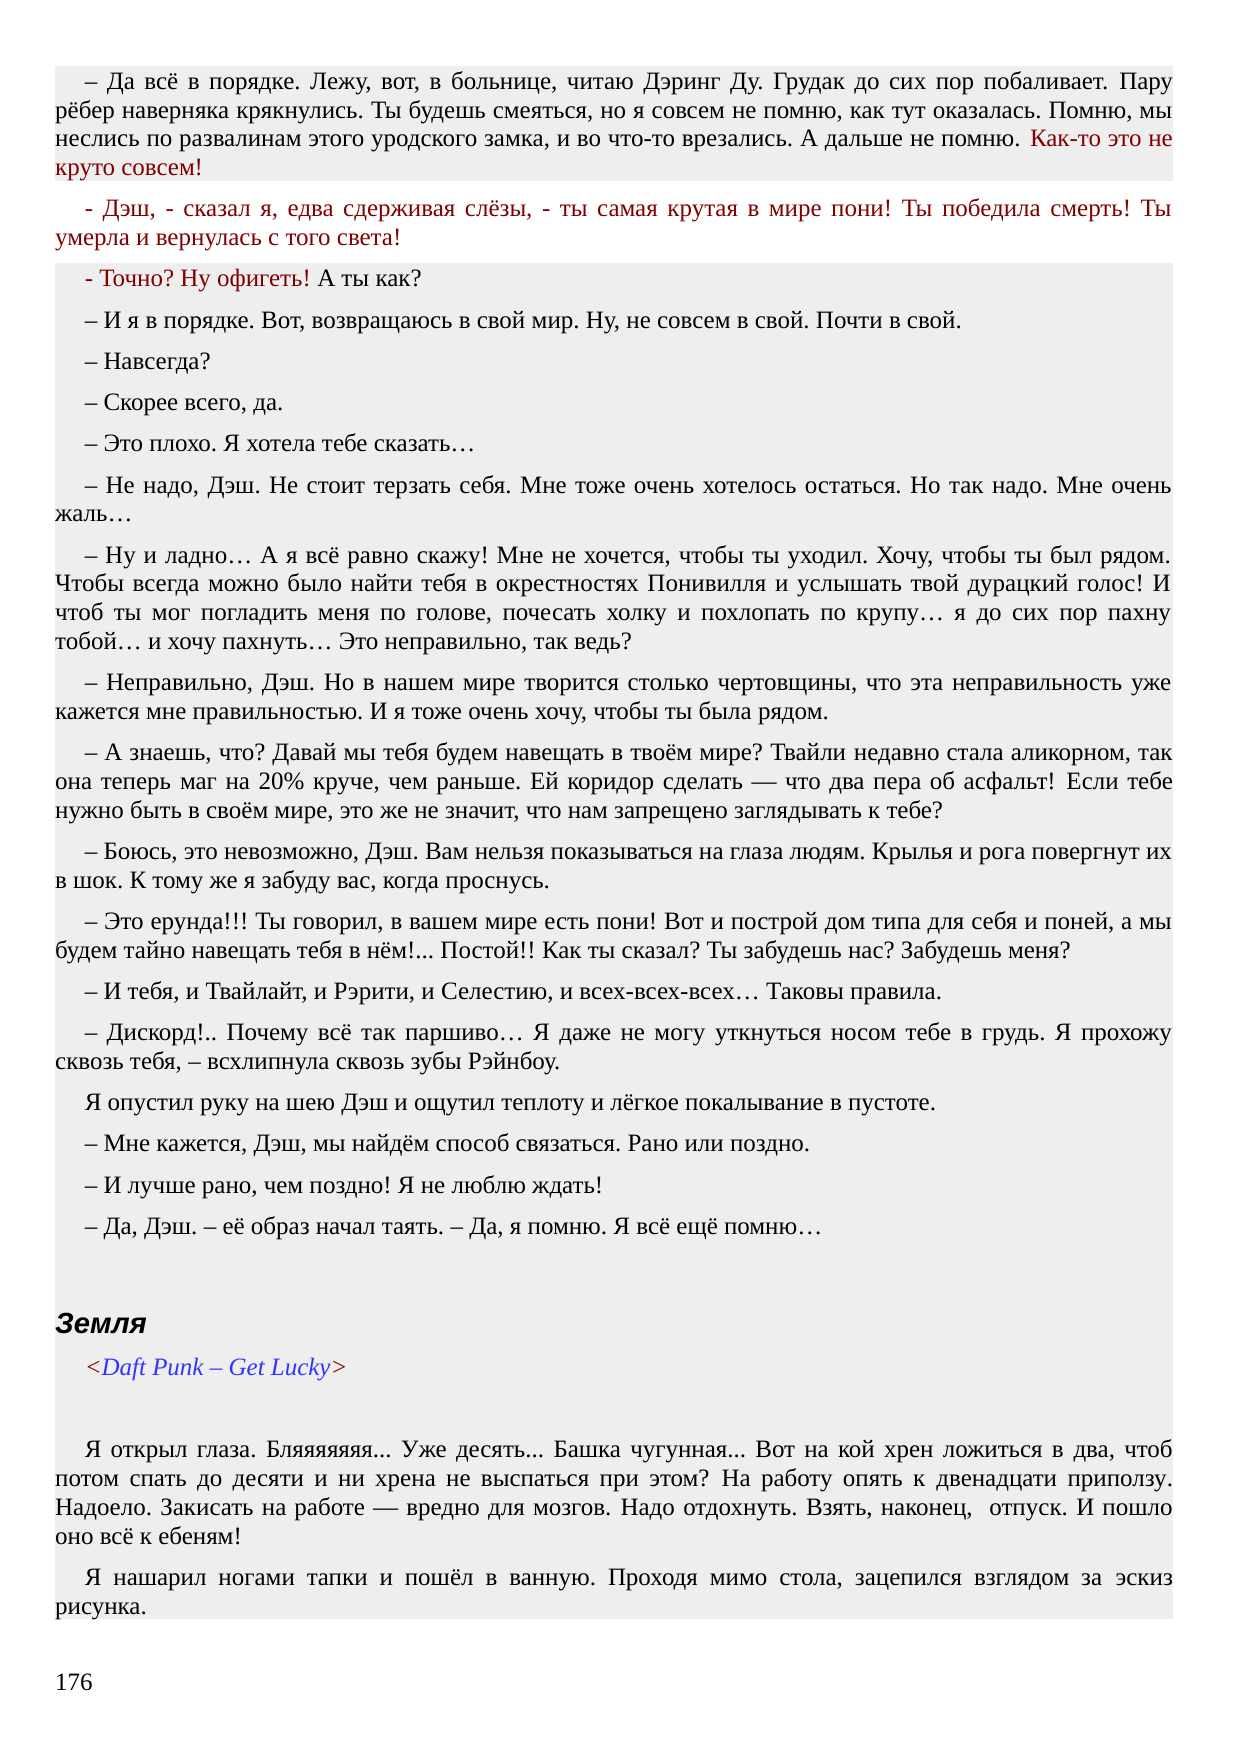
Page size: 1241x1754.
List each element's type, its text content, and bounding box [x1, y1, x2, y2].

text – И я в порядке. Вот, возвращаюсь в свой мир. Ну, не совсем в свой. Почти в свой. [55, 305, 1173, 333]
text Я опустил руку на шею Дэш и ощутил теплоту и лёгкое покалывание в пустоте. [55, 1087, 1173, 1116]
text – И тебя, и Твайлайт, и Рэрити, и Селестию, и всех-всех-всех… Таковы правила. [55, 976, 1173, 1005]
text - Дэш, - сказал я, едва сдерживая слёзы, - ты самая крутая в мире пони! Ты победила смерть! Ты умерла и вернулась с того света! [55, 193, 1173, 251]
text – Да всё в порядке. Лежу, вот, в больнице, читаю Дэринг Ду. Грудак до сих пор побаливает. Пару рёбер наверняка крякнулись. Ты будешь смеяться, но я совсем не помню, как тут оказалась. Помню, мы неслись по развалинам этого уродского замка, и во что-то врезались. А дальше не помню. Как-то это не круто совсем! [55, 66, 1173, 181]
text – Мне кажется, Дэш, мы найдём способ связаться. Рано или поздно. [55, 1128, 1173, 1157]
text – Неправильно, Дэш. Но в нашем мире творится столько чертовщины, что эта неправильность уже кажется мне правильностью. И я тоже очень хочу, чтобы ты была рядом. [55, 667, 1173, 725]
text Я открыл глаза. Бляяяяяяя... Уже десять... Башка чугунная... Вот на кой хрен ложиться в два, чтоб потом спать до десяти и ни хрена не выспаться при этом? На работу опять к двенадцати приползу. Надоело. Закисать на работе — вредно для мозгов. Надо отдохнуть. Взять, наконец, отпуск. И пошло оно всё к ебеням! [55, 1434, 1173, 1549]
subtitle Земля [55, 1306, 1173, 1339]
text - Точно? Ну офигеть! А ты как? [55, 263, 1173, 292]
text – Ну и ладно… А я всё равно скажу! Мне не хочется, чтобы ты уходил. Хочу, чтобы ты был рядом. Чтобы всегда можно было найти тебя в окрестностях Понивилля и услышать твой дурацкий голос! И чтоб ты мог погладить меня по голове, почесать холку и похлопать по крупу… я до сих пор пахну тобой… и хочу пахнуть… Это неправильно, так ведь? [55, 540, 1173, 655]
text Я нашарил ногами тапки и пошёл в ванную. Проходя мимо стола, зацепился взглядом за эскиз рисунка. [55, 1562, 1173, 1619]
text – Да, Дэш. – её образ начал таять. – Да, я помню. Я всё ещё помню… [55, 1211, 1173, 1240]
text – Не надо, Дэш. Не стоит терзать себя. Мне тоже очень хотелось остаться. Но так надо. Мне очень жаль… [55, 470, 1173, 527]
text – Скорее всего, да. [55, 387, 1173, 416]
text – И лучше рано, чем поздно! Я не люблю ждать! [55, 1170, 1173, 1198]
text – Это плохо. Я хотела тебе сказать… [55, 428, 1173, 457]
text <Daft Punk – Get Lucky> [55, 1352, 1173, 1381]
text – Это ерунда!!! Ты говорил, в вашем мире есть пони! Вот и построй дом типа для себя и поней, а мы будем тайно навещать тебя в нём!... Постой!! Как ты сказал? Ты забудешь нас? Забудешь меня? [55, 906, 1173, 963]
text – Боюсь, это невозможно, Дэш. Вам нельзя показываться на глаза людям. Крылья и рога повергнут их в шок. К тому же я забуду вас, когда проснусь. [55, 836, 1173, 893]
text – Навсегда? [55, 346, 1173, 375]
text – Дискорд!.. Почему всё так паршиво… Я даже не могу уткнуться носом тебе в грудь. Я прохожу сквозь тебя, – всхлипнула сквозь зубы Рэйнбоу. [55, 1017, 1173, 1075]
text – А знаешь, что? Давай мы тебя будем навещать в твоём мире? Твайли недавно стала аликорном, так она теперь маг на 20% круче, чем раньше. Ей коридор сделать — что два пера об асфальт! Если тебе нужно быть в своём мире, это же не значит, что нам запрещено заглядывать к тебе? [55, 737, 1173, 823]
